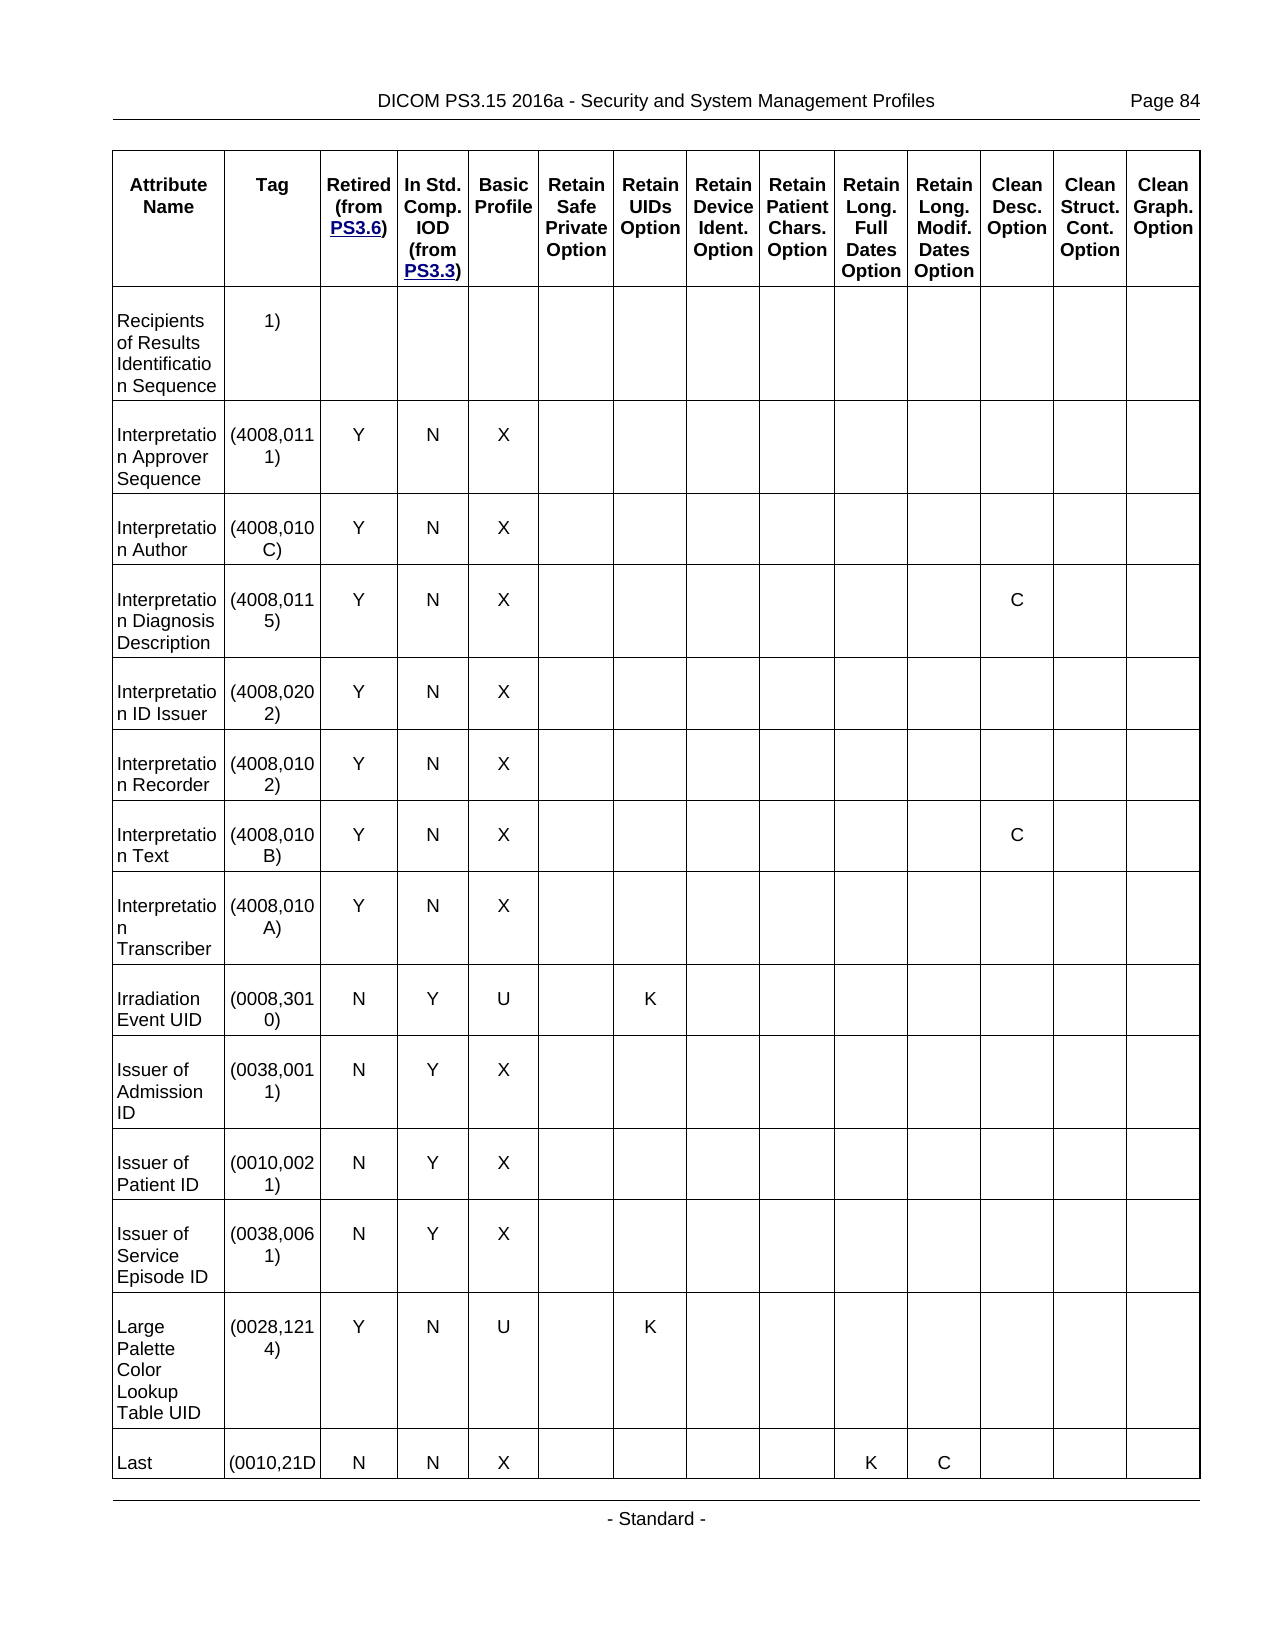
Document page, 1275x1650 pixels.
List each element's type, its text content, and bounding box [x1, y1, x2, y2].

table_cell [539, 1036, 613, 1128]
table_cell [614, 401, 686, 493]
table_cell Interpretation Author [113, 494, 224, 564]
table_cell [539, 1293, 613, 1428]
table_cell X [469, 872, 538, 964]
table_cell Y [321, 494, 397, 564]
table_cell Interpretation Transcriber [113, 872, 224, 964]
table_cell [614, 1429, 686, 1477]
table_cell [760, 1200, 834, 1292]
table_cell X [469, 658, 538, 728]
table_cell Y [398, 965, 468, 1035]
table_cell [1054, 1129, 1126, 1199]
table_cell [835, 494, 907, 564]
table_cell N [321, 1200, 397, 1292]
table_header In Std. Comp. IOD (from PS3.3) [398, 151, 468, 286]
table_cell X [469, 1200, 538, 1292]
table_cell [908, 872, 980, 964]
table_cell [1054, 1200, 1126, 1292]
table_cell N [321, 1429, 397, 1477]
table_header Basic Profile [469, 151, 538, 286]
table_cell [687, 401, 759, 493]
table_cell [981, 965, 1053, 1035]
table_cell N [398, 658, 468, 728]
table_cell (4008,010B) [225, 801, 320, 871]
table_cell [1054, 1293, 1126, 1428]
table_cell [908, 565, 980, 657]
table_cell C [908, 1429, 980, 1477]
table_cell Issuer of Service Episode ID [113, 1200, 224, 1292]
table_cell [981, 1293, 1053, 1428]
table_cell [539, 565, 613, 657]
table_cell Recipients of Results Identification Sequence [113, 287, 224, 400]
table_cell [539, 401, 613, 493]
table_cell X [469, 801, 538, 871]
table_cell [760, 287, 834, 400]
table_cell K [614, 965, 686, 1035]
table_cell N [398, 872, 468, 964]
table_cell (0010,21D [225, 1429, 320, 1477]
table_cell [835, 1293, 907, 1428]
table_cell (0038,0061) [225, 1200, 320, 1292]
table_cell [1054, 1036, 1126, 1128]
table_cell [760, 1129, 834, 1199]
table_header Retired (from PS3.6) [321, 151, 397, 286]
table_cell [835, 565, 907, 657]
table_cell 1) [225, 287, 320, 400]
table_cell [908, 801, 980, 871]
table_cell [469, 287, 538, 400]
table_cell [835, 658, 907, 728]
table_cell Y [321, 658, 397, 728]
table_cell Y [321, 1293, 397, 1428]
table_cell [981, 1036, 1053, 1128]
table_cell [908, 1200, 980, 1292]
table_cell [687, 287, 759, 400]
table_cell [981, 1200, 1053, 1292]
table_cell [835, 1036, 907, 1128]
table_header Retain Long. Modif. Dates Option [908, 151, 980, 286]
table_cell X [469, 730, 538, 800]
table_cell Irradiation Event UID [113, 965, 224, 1035]
table_cell [908, 965, 980, 1035]
table_cell N [321, 1036, 397, 1128]
table_cell [1127, 801, 1199, 871]
table_cell [760, 965, 834, 1035]
table_cell K [614, 1293, 686, 1428]
table_cell [760, 872, 834, 964]
table_cell [687, 965, 759, 1035]
table_cell [1127, 730, 1199, 800]
table_cell [1054, 1429, 1126, 1477]
table_cell [835, 1200, 907, 1292]
table_cell Issuer of Admission ID [113, 1036, 224, 1128]
table_cell [1054, 287, 1126, 400]
table_cell [908, 494, 980, 564]
table_cell [1054, 801, 1126, 871]
table_cell [835, 872, 907, 964]
table_cell (4008,010A) [225, 872, 320, 964]
table_header Retain Long. Full Dates Option [835, 151, 907, 286]
table_cell [539, 730, 613, 800]
table_cell [760, 801, 834, 871]
table_cell [1127, 1129, 1199, 1199]
table_cell N [398, 1429, 468, 1477]
table_cell [687, 658, 759, 728]
table_cell [835, 401, 907, 493]
table_cell [614, 1200, 686, 1292]
table_header Clean Struct. Cont. Option [1054, 151, 1126, 286]
table_cell [1054, 872, 1126, 964]
table_cell Issuer of Patient ID [113, 1129, 224, 1199]
table_cell [539, 965, 613, 1035]
table_cell [614, 730, 686, 800]
table_cell [1127, 872, 1199, 964]
table_cell (4008,010C) [225, 494, 320, 564]
table_cell Large Palette Color Lookup Table UID [113, 1293, 224, 1428]
table_cell [687, 1129, 759, 1199]
table_cell [1054, 730, 1126, 800]
table_cell [760, 1036, 834, 1128]
table_cell [539, 1200, 613, 1292]
table_cell [687, 494, 759, 564]
table_cell [981, 1129, 1053, 1199]
table_cell [981, 401, 1053, 493]
table_header Retain Device Ident. Option [687, 151, 759, 286]
table_cell [614, 1036, 686, 1128]
table_cell [1054, 658, 1126, 728]
table_cell [835, 1129, 907, 1199]
table_cell N [398, 1293, 468, 1428]
table_cell [908, 1036, 980, 1128]
table_cell [1127, 287, 1199, 400]
table_cell [614, 494, 686, 564]
table_cell (0028,1214) [225, 1293, 320, 1428]
table_cell [687, 730, 759, 800]
table_cell K [835, 1429, 907, 1477]
table_cell [981, 494, 1053, 564]
table_cell [908, 401, 980, 493]
table_cell Y [398, 1200, 468, 1292]
table_cell [321, 287, 397, 400]
table_cell [1127, 494, 1199, 564]
table_cell [687, 1036, 759, 1128]
table_cell [687, 1429, 759, 1477]
table_cell [687, 1293, 759, 1428]
table_cell [539, 494, 613, 564]
table_cell [760, 565, 834, 657]
table_cell [539, 287, 613, 400]
table_cell [908, 1293, 980, 1428]
table_cell Y [398, 1129, 468, 1199]
table_cell [614, 287, 686, 400]
table_cell [539, 1429, 613, 1477]
table_cell [981, 730, 1053, 800]
table_cell [614, 565, 686, 657]
table_cell (0038,0011) [225, 1036, 320, 1128]
table_cell (4008,0115) [225, 565, 320, 657]
table_cell (4008,0102) [225, 730, 320, 800]
table_cell [614, 872, 686, 964]
table_cell Y [321, 401, 397, 493]
table_cell (0008,3010) [225, 965, 320, 1035]
table_cell Interpretation Text [113, 801, 224, 871]
table_cell [539, 1129, 613, 1199]
table_cell [981, 658, 1053, 728]
table_cell X [469, 1429, 538, 1477]
table_cell Y [398, 1036, 468, 1128]
table_cell X [469, 1036, 538, 1128]
table_cell X [469, 1129, 538, 1199]
table_cell [1127, 1036, 1199, 1128]
table_cell U [469, 965, 538, 1035]
table_cell [1127, 1429, 1199, 1477]
table_header Clean Graph. Option [1127, 151, 1199, 286]
table_cell X [469, 401, 538, 493]
table_cell N [398, 801, 468, 871]
table_cell [1127, 565, 1199, 657]
table_cell [981, 872, 1053, 964]
table_cell Interpretation Recorder [113, 730, 224, 800]
table_cell N [321, 965, 397, 1035]
table_cell [539, 658, 613, 728]
table_cell Y [321, 872, 397, 964]
table_cell U [469, 1293, 538, 1428]
table_cell [614, 1129, 686, 1199]
table_cell [614, 801, 686, 871]
table_cell [835, 801, 907, 871]
table_cell C [981, 801, 1053, 871]
table_cell N [398, 494, 468, 564]
table_cell [687, 565, 759, 657]
table_cell Interpretation ID Issuer [113, 658, 224, 728]
table_cell [1127, 658, 1199, 728]
table_cell [687, 801, 759, 871]
table_cell [835, 730, 907, 800]
table_cell Interpretation Approver Sequence [113, 401, 224, 493]
table_cell [760, 658, 834, 728]
table_cell [687, 872, 759, 964]
table_cell [539, 872, 613, 964]
table_cell [1054, 494, 1126, 564]
table_header Attribute Name [113, 151, 224, 286]
table_header Retain Patient Chars. Option [760, 151, 834, 286]
table_cell [908, 658, 980, 728]
table_cell Y [321, 801, 397, 871]
table_cell [760, 401, 834, 493]
table_header Clean Desc. Option [981, 151, 1053, 286]
table_cell [760, 1293, 834, 1428]
table_cell [1054, 401, 1126, 493]
table_cell [835, 287, 907, 400]
table_cell C [981, 565, 1053, 657]
table_cell [981, 1429, 1053, 1477]
table_cell [1127, 401, 1199, 493]
table_cell X [469, 565, 538, 657]
table_cell [1127, 965, 1199, 1035]
table_cell [981, 287, 1053, 400]
table_cell [908, 287, 980, 400]
table_cell [614, 658, 686, 728]
table_header Retain UIDs Option [614, 151, 686, 286]
table_cell Y [321, 730, 397, 800]
table_cell (0010,0021) [225, 1129, 320, 1199]
table_cell [1127, 1293, 1199, 1428]
table_cell [1054, 565, 1126, 657]
table_cell [760, 730, 834, 800]
table_cell N [398, 565, 468, 657]
table_cell N [321, 1129, 397, 1199]
table_cell [760, 494, 834, 564]
table_header Tag [225, 151, 320, 286]
table_cell [835, 965, 907, 1035]
table_cell (4008,0202) [225, 658, 320, 728]
table_cell [1127, 1200, 1199, 1292]
table_cell [1054, 965, 1126, 1035]
table_cell X [469, 494, 538, 564]
table_cell Last [113, 1429, 224, 1477]
table_cell [908, 1129, 980, 1199]
table_cell [687, 1200, 759, 1292]
table_cell (4008,0111) [225, 401, 320, 493]
table_cell N [398, 730, 468, 800]
table_header Retain Safe Private Option [539, 151, 613, 286]
table_cell N [398, 401, 468, 493]
table_cell [398, 287, 468, 400]
table_cell [539, 801, 613, 871]
table_cell Y [321, 565, 397, 657]
table_cell [908, 730, 980, 800]
table_cell [760, 1429, 834, 1477]
table_cell Interpretation Diagnosis Description [113, 565, 224, 657]
